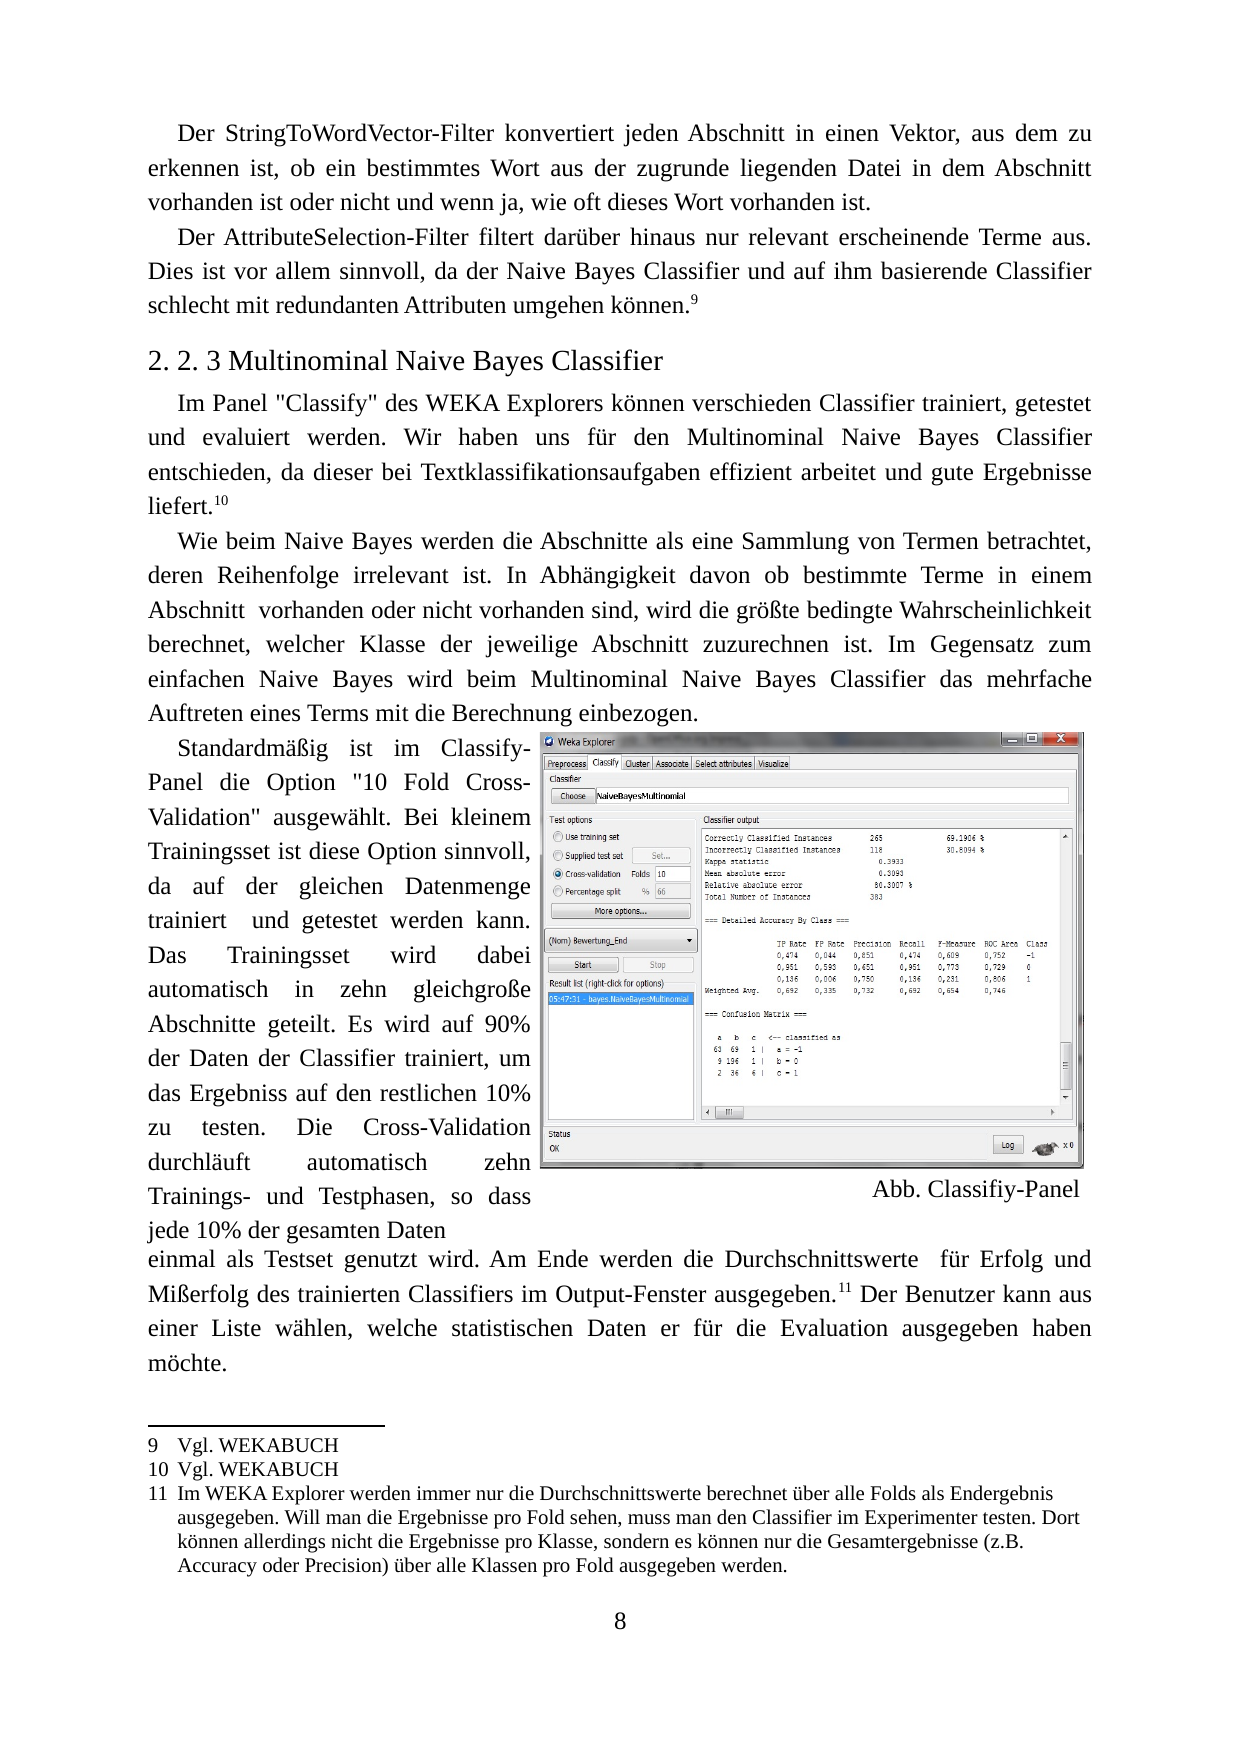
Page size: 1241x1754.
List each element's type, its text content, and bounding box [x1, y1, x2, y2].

picture [539, 732, 1084, 1169]
table_header Standardmäßig ist im Classify-Panel die Option "10 Fold Cross-Validation" ausgewählt. Bei kleinem Trainingsset ist diese Option sinnvoll, da auf der gleichen Datenmenge trainiert und getestet werden kann. Das Trainingsset wird dabei automatisch in zehn gleichgroße Abschnitte geteilt. Es wird auf 90% der Daten der Classifier trainiert, um das Ergebniss auf den restlichen 10% zu testen. Die Cross-Validation durchläuft automatisch zehn Trainings- und Testphasen, so dass jede 10% der gesamten Daten [148, 733, 531, 1244]
text Im Panel "Classify" des WEKA Explorers können verschieden Classifier trainiert, getestet und evaluiert werden. Wir haben uns für den Multinominal Naive Bayes Classifier entschieden, da dieser bei Textklassifikationsaufgaben effizient arbeitet und gute Ergebnisse liefert. [148, 388, 1093, 520]
table_header Abb. Classifiy-Panel [531, 733, 1093, 1244]
text 2. 2. 3 Multinominal Naive Bayes Classifier [148, 343, 1093, 376]
text Wie beim Naive Bayes werden die Abschnitte als eine Sammlung von Termen betrachtet, deren Reihenfolge irrelevant ist. In Abhängigkeit davon ob bestimmte Terme in einem Abschnitt vorhanden oder nicht vorhanden sind, wird die größte bedingte Wahrscheinlichkeit berechnet, welcher Klasse der jeweilige Abschnitt zuzurechnen ist. Im Gegensatz zum einfachen Naive Bayes wird beim Multinominal Naive Bayes Classifier das mehrfache Auftreten eines Terms mit die Berechnung einbezogen. [148, 526, 1093, 727]
table_cell einmal als Testset genutzt wird. Am Ende werden die Durchschnittswerte für Erfolg und Mißerfolg des trainierten Classifiers im Output-Fenster ausgegeben. Der Benutzer kann aus einer Liste wählen, welche statistischen Daten er für die Evaluation ausgegeben haben möchte. [148, 1244, 1093, 1376]
text Der AttributeSelection-Filter filtert darüber hinaus nur relevant erscheinende Terme aus. Dies ist vor allem sinnvoll, da der Naive Bayes Classifier und auf ihm basierende Classifier schlecht mit redundanten Attributen umgehen können. [148, 222, 1093, 319]
text Vgl. WEKABUCH [148, 1432, 1093, 1457]
text Vgl. WEKABUCH [148, 1457, 1093, 1481]
text Der StringToWordVector-Filter konvertiert jeden Abschnitt in einen Vektor, aus dem zu erkennen ist, ob ein bestimmtes Wort aus der zugrunde liegenden Datei in dem Abschnitt vorhanden ist oder nicht und wenn ja, wie oft dieses Wort vorhanden ist. [148, 118, 1093, 216]
